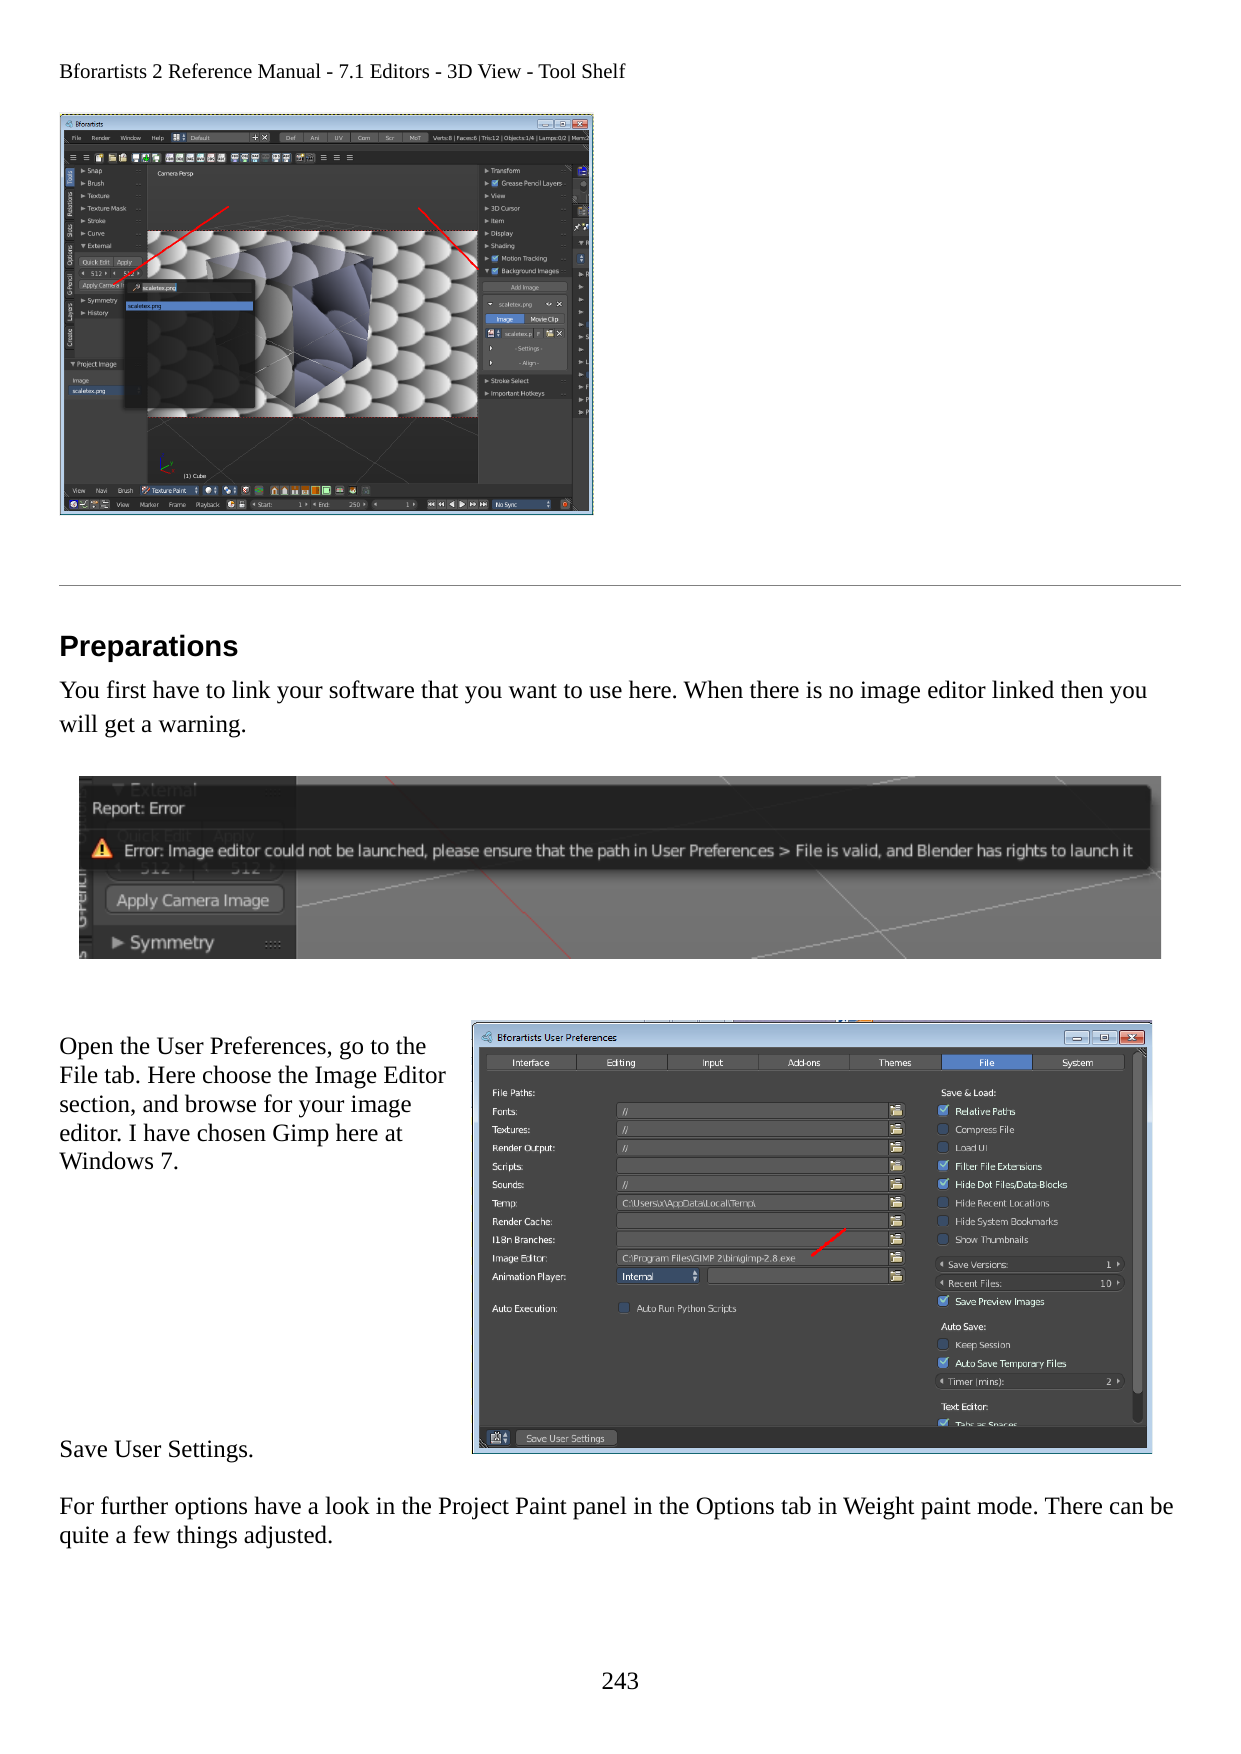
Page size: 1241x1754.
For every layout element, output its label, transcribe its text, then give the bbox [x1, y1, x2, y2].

text Open the User Preferences, go to the File tab. Here choose the Image Editor section, and browse for your image editor. I have chosen Gimp here at Windows 7. [59, 1031, 471, 1175]
picture [79, 776, 1162, 959]
subtitle Preparations [59, 629, 1181, 663]
picture [471, 1020, 1153, 1454]
text Save User Settings. [59, 1434, 1181, 1463]
text You first have to link your software that you want to use here. When there is no image editor linked then you will get a warning. [59, 675, 1181, 738]
picture [59, 112, 594, 516]
text For further options have a look in the Project Paint panel in the Options tab in Weight paint mode. There can be quite a few things adjusted. [59, 1491, 1181, 1549]
text [1153, 1031, 1181, 1175]
